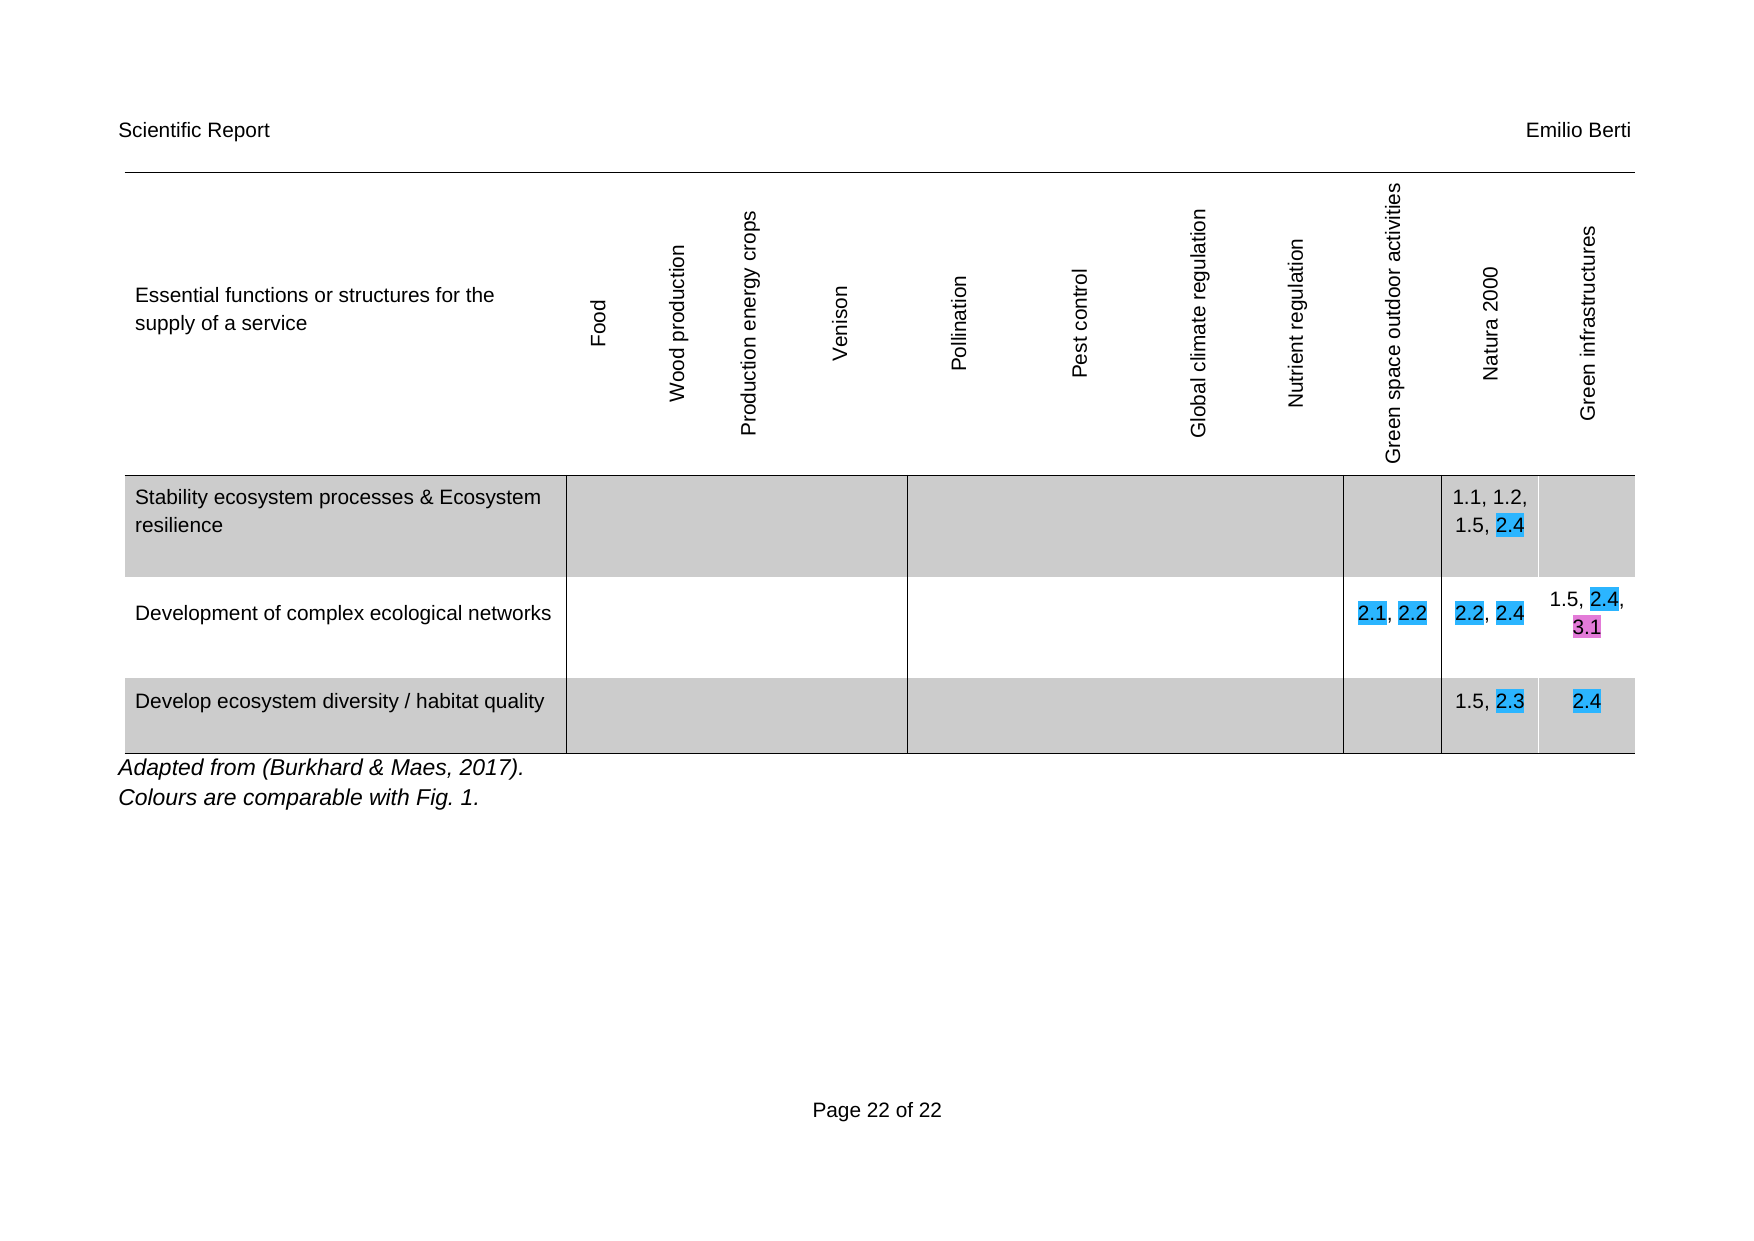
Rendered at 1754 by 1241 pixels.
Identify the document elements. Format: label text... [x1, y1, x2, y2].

table_cell 1.1, 1.2, 1.5, 2.4 [1442, 476, 1538, 577]
table_header Natura 2000 [1441, 173, 1538, 475]
table_cell [1009, 476, 1149, 577]
table_cell [1246, 577, 1343, 678]
table_cell [1246, 678, 1343, 753]
table_cell [724, 577, 771, 678]
table_cell [1539, 476, 1635, 577]
table_cell [724, 476, 771, 577]
table_cell [1344, 678, 1441, 753]
table_cell Develop ecosystem diversity / habitat quality [125, 678, 566, 753]
table_header Green infrastructures [1539, 173, 1635, 475]
table_cell [1009, 577, 1149, 678]
table_cell [908, 577, 1009, 678]
table_header Pollination [907, 173, 1009, 475]
table_cell [771, 678, 907, 753]
table_header Production energy crops [724, 173, 771, 475]
table_cell [771, 476, 907, 577]
table_cell [567, 577, 628, 678]
table_header Nutrient regulation [1246, 173, 1344, 475]
text Adapted from (Burkhard & Maes, 2017). [118, 754, 1636, 780]
table_cell [1009, 678, 1149, 753]
table_cell [1149, 476, 1246, 577]
table_cell 1.5, 2.4, 3.1 [1539, 577, 1635, 678]
table_cell [1149, 577, 1246, 678]
table_cell [908, 678, 1009, 753]
table_cell [1344, 476, 1441, 577]
table_header Wood production [628, 173, 724, 475]
table_cell [771, 577, 907, 678]
table_cell [628, 476, 724, 577]
table_cell Development of complex ecological networks [125, 577, 566, 678]
table_header Global climate regulation [1149, 173, 1246, 475]
table_cell [628, 577, 724, 678]
table_cell Stability ecosystem processes & Ecosystem resilience [125, 476, 566, 577]
table_cell [567, 476, 628, 577]
table_cell 2.2, 2.4 [1442, 577, 1538, 678]
table_cell [628, 678, 724, 753]
table_cell 2.4 [1539, 678, 1635, 753]
table_cell 1.5, 2.3 [1442, 678, 1538, 753]
table_cell [1149, 678, 1246, 753]
table_header Pest control [1009, 173, 1149, 475]
table_cell [567, 678, 628, 753]
table_header Venison [771, 173, 907, 475]
table_cell [724, 678, 771, 753]
table_header Essential functions or structures for the supply of a service [125, 173, 567, 475]
text Colours are comparable with Fig. 1. [118, 784, 1636, 810]
table_header Green space outdoor activities [1344, 173, 1441, 475]
table_header Food [567, 173, 628, 475]
table_cell [908, 476, 1009, 577]
table_cell 2.1, 2.2 [1344, 577, 1441, 678]
table_cell [1246, 476, 1343, 577]
